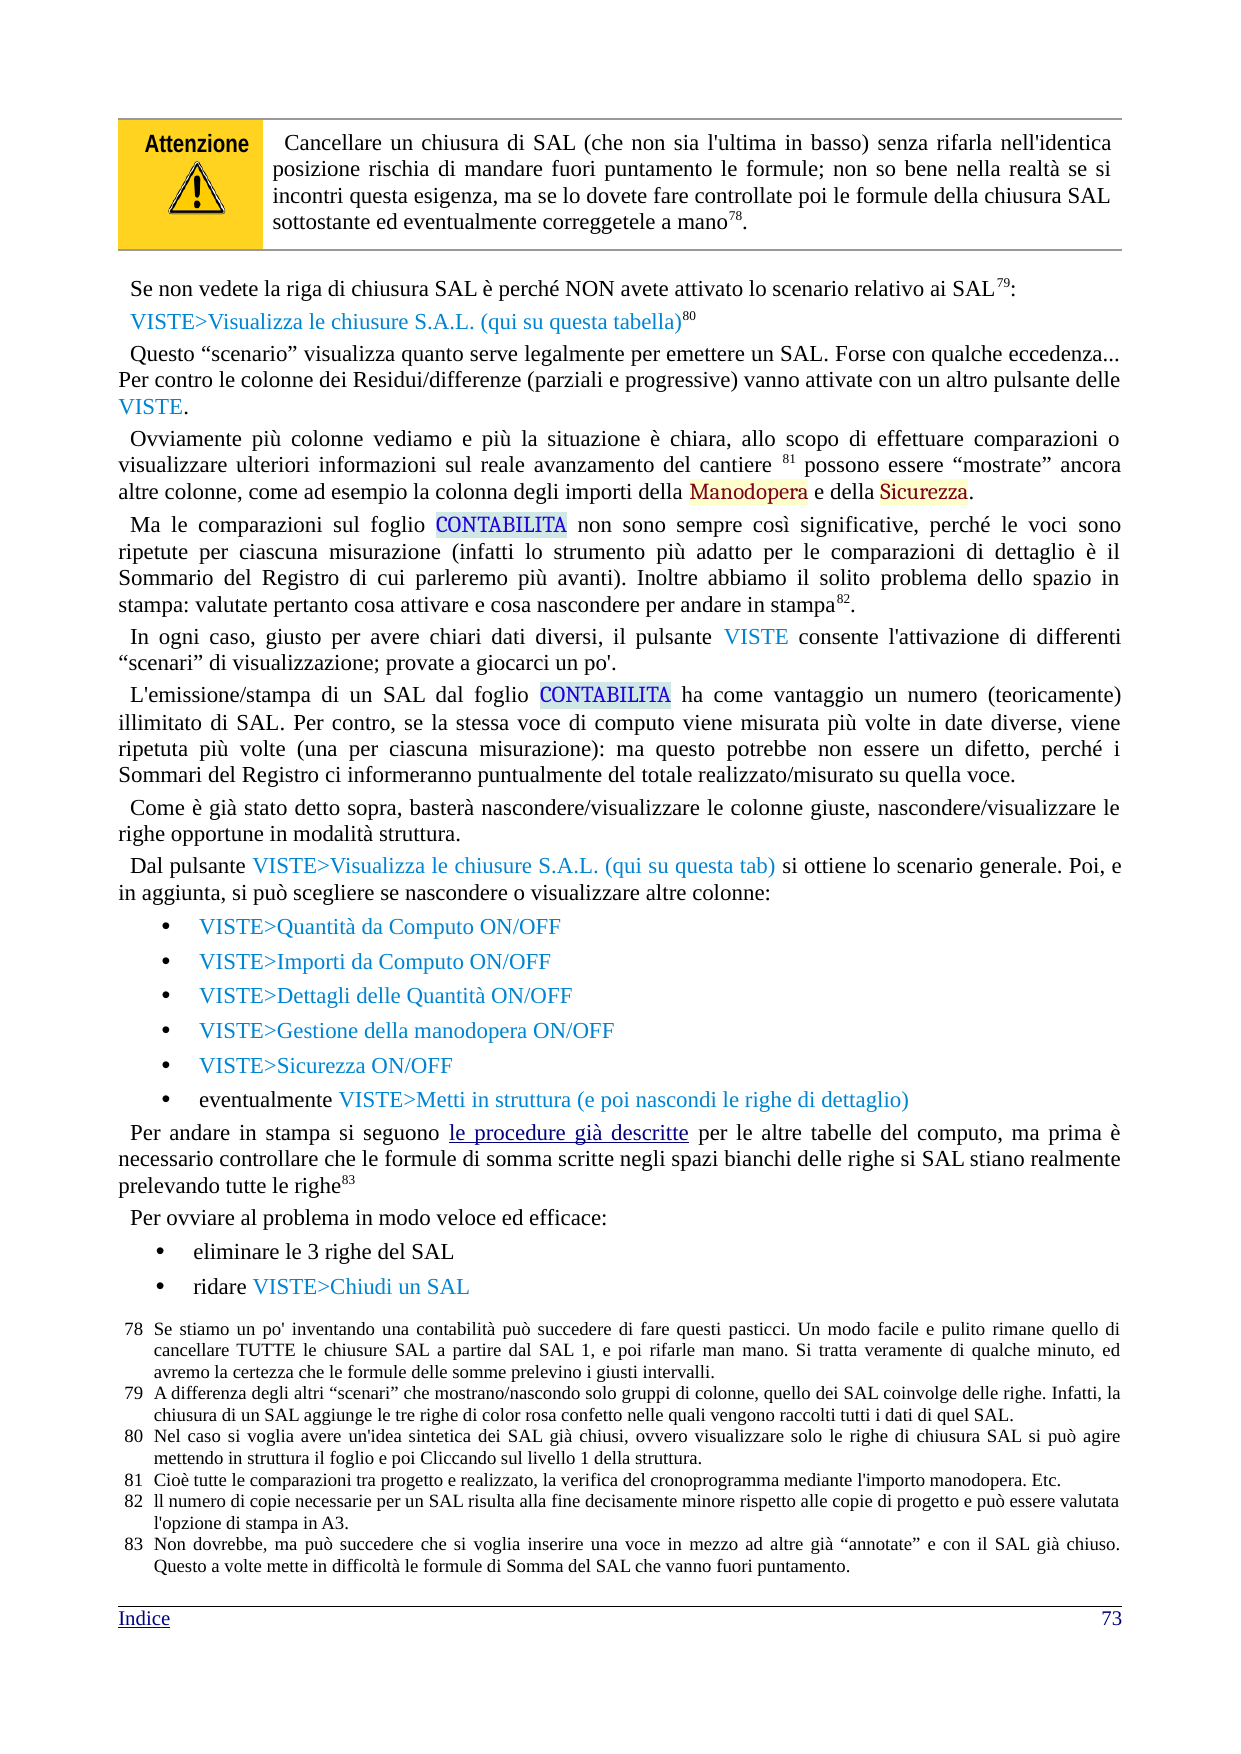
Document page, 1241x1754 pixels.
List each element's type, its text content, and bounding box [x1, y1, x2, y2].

text Dal pulsante VISTE>Visualizza le chiusure S.A.L. (qui su questa tab) si ottiene lo scenario generale. Poi, e in aggiunta, si può scegliere se nascondere o visualizzare altre colonne: [118, 852, 1122, 905]
text Come è già stato detto sopra, basterà nascondere/visualizzare le colonne giuste, nascondere/visualizzare le righe opportune in modalità struttura. [118, 794, 1122, 846]
text Ovviamente più colonne vediamo e più la situazione è chiara, allo scopo di effettuare comparazioni o visualizzare ulteriori informazioni sul reale avanzamento del cantiere possono essere “mostrate” ancora altre colonne, come ad esempio la colonna degli importi della Manodopera e della Sicurezza. [118, 425, 1122, 505]
text Nel caso si voglia avere un'idea sintetica dei SAL già chiusi, ovvero visualizzare solo le righe di chiusura SAL si può agire mettendo in struttura il foglio e poi Cliccando sul livello 1 della struttura. [124, 1425, 1122, 1468]
list VISTE>Quantità da Computo ON/OFF [161, 911, 1122, 940]
table_header Attenzione [118, 120, 263, 249]
list VISTE>Gestione della manodopera ON/OFF [161, 1015, 1122, 1044]
list VISTE>Importi da Computo ON/OFF [161, 946, 1122, 974]
picture [164, 157, 229, 218]
list VISTE>Sicurezza ON/OFF [161, 1050, 1122, 1078]
text VISTE>Visualizza le chiusure S.A.L. (qui su questa tabella) [118, 308, 1122, 334]
text A differenza degli altri “scenari” che mostrano/nascondo solo gruppi di colonne, quello dei SAL coinvolge delle righe. Infatti, la chiusura di un SAL aggiunge le tre righe di color rosa confetto nelle quali vengono raccolti tutti i dati di quel SAL. [124, 1382, 1122, 1425]
table_header Cancellare un chiusura di SAL (che non sia l'ultima in basso) senza rifarla nell'identica posizione rischia di mandare fuori puntamento le formule; non so bene nella realtà se si incontri questa esigenza, ma se lo dovete fare controllate poi le formule della chiusura SAL sottostante ed eventualmente correggetele a mano. [264, 120, 1122, 249]
text Questo “scenario” visualizza quanto serve legalmente per emettere un SAL. Forse con qualche eccedenza... Per contro le colonne dei Residui/differenze (parziali e progressive) vanno attivate con un altro pulsante delle VISTE. [118, 340, 1122, 419]
text In ogni caso, giusto per avere chiari dati diversi, il pulsante VISTE consente l'attivazione di differenti “scenari” di visualizzazione; provate a giocarci un po'. [118, 623, 1122, 676]
text ll numero di copie necessarie per un SAL risulta alla fine decisamente minore rispetto alle copie di progetto e può essere valutata l'opzione di stampa in A3. [124, 1490, 1122, 1533]
text Cioè tutte le comparazioni tra progetto e realizzato, la verifica del cronoprogramma mediante l'importo manodopera. Etc. [124, 1468, 1122, 1490]
text Ma le comparazioni sul foglio CONTABILITA non sono sempre così significative, perché le voci sono ripetute per ciascuna misurazione (infatti lo strumento più adatto per le comparazioni di dettaglio è il Sommario del Registro di cui parleremo più avanti). Inoltre abbiamo il solito problema dello spazio in stampa: valutate pertanto cosa attivare e cosa nascondere per andare in stampa. [118, 511, 1122, 617]
text L'emissione/stampa di un SAL dal foglio CONTABILITA ha come vantaggio un numero (teoricamente) illimitato di SAL. Per contro, se la stessa voce di computo viene misurata più volte in date diverse, viene ripetuta più volte (una per ciascuna misurazione): ma questo potrebbe non essere un difetto, perché i Sommari del Registro ci informeranno puntualmente del totale realizzato/misurato su quella voce. [118, 682, 1122, 788]
list eventualmente VISTE>Metti in struttura (e poi nascondi le righe di dettaglio) [161, 1084, 1122, 1113]
text Per ovviare al problema in modo veloce ed efficace: [118, 1204, 1122, 1230]
text Se non vedete la riga di chiusura SAL è perché NON avete attivato lo scenario relativo ai SAL: [118, 276, 1122, 302]
list ridare VISTE>Chiudi un SAL [156, 1271, 1122, 1300]
list VISTE>Dettagli delle Quantità ON/OFF [161, 980, 1122, 1009]
text Non dovrebbe, ma può succedere che si voglia inserire una voce in mezzo ad altre già “annotate” e con il SAL già chiuso. Questo a volte mette in difficoltà le formule di Somma del SAL che vanno fuori puntamento. [124, 1533, 1122, 1576]
text Per andare in stampa si seguono le procedure già descritte per le altre tabelle del computo, ma prima è necessario controllare che le formule di somma scritte negli spazi bianchi delle righe si SAL stiano realmente prelevando tutte le righe [118, 1119, 1122, 1198]
list eliminare le 3 righe del SAL [156, 1236, 1122, 1265]
